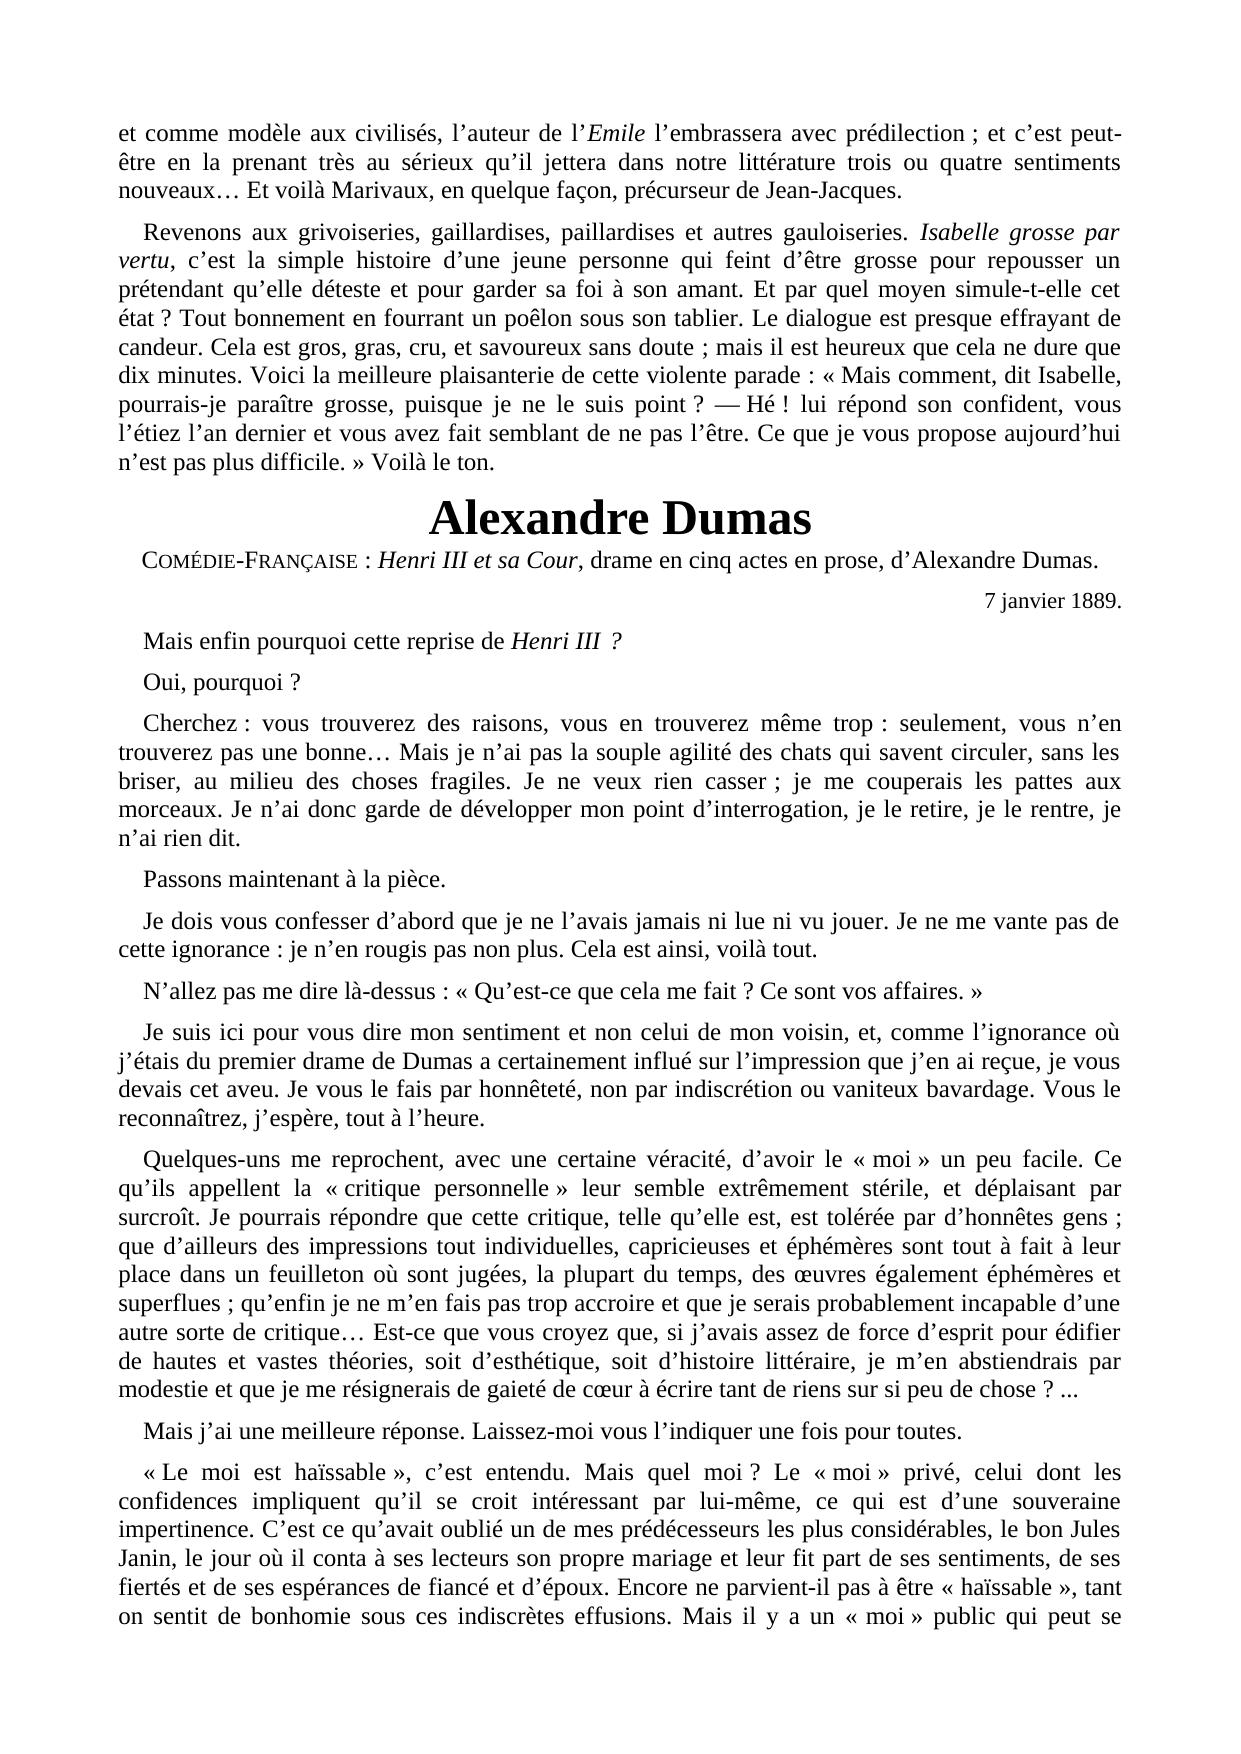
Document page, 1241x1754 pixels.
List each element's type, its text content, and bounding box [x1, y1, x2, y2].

text et comme modèle aux civilisés, l’auteur de l’Emile l’embrassera avec prédilection ; et c’est peut-être en la prenant très au sérieux qu’il jettera dans notre littérature trois ou quatre sentiments nouveaux… Et voilà Marivaux, en quelque façon, précurseur de Jean-Jacques. [118, 118, 1122, 204]
text Revenons aux grivoiseries, gaillardises, paillardises et autres gauloiseries. Isabelle grosse par vertu, c’est la simple histoire d’une jeune personne qui feint d’être grosse pour repousser un prétendant qu’elle déteste et pour garder sa foi à son amant. Et par quel moyen simule-t-elle cet état ? Tout bonnement en fourrant un poêlon sous son tablier. Le dialogue est presque effrayant de candeur. Cela est gros, gras, cru, et savoureux sans doute ; mais il est heureux que cela ne dure que dix minutes. Voici la meilleure plaisanterie de cette violente parade : « Mais comment, dit Isabelle, pourrais-je paraître grosse, puisque je ne le suis point ? — Hé ! lui répond son confident, vous l’étiez l’an dernier et vous avez fait semblant de ne pas l’être. Ce que je vous propose aujourd’hui n’est pas plus difficile. » Voilà le ton. [118, 217, 1122, 476]
subtitle Alexandre Dumas [118, 488, 1122, 546]
text Mais enfin pourquoi cette reprise de Henri III ? [118, 626, 1122, 654]
text Je dois vous confesser d’abord que je ne l’avais jamais ni lue ni vu jouer. Je ne me vante pas de cette ignorance : je n’en rougis pas non plus. Cela est ainsi, voilà tout. [118, 906, 1122, 963]
text Mais j’ai une meilleure réponse. Laissez-moi vous l’indiquer une fois pour toutes. [118, 1416, 1122, 1444]
text Cherchez : vous trouverez des raisons, vous en trouverez même trop : seulement, vous n’en trouverez pas une bonne… Mais je n’ai pas la souple agilité des chats qui savent circuler, sans les briser, au milieu des choses fragiles. Je ne veux rien casser ; je me couperais les pattes aux morceaux. Je n’ai donc garde de développer mon point d’interrogation, je le retire, je le rentre, je n’ai rien dit. [118, 708, 1122, 852]
text Quelques-uns me reprochent, avec une certaine véracité, d’avoir le « moi » un peu facile. Ce qu’ils appellent la « critique personnelle » leur semble extrêmement stérile, et déplaisant par surcroît. Je pourrais répondre que cette critique, telle qu’elle est, est tolérée par d’honnêtes gens ; que d’ailleurs des impressions tout individuelles, capricieuses et éphémères sont tout à fait à leur place dans un feuilleton où sont jugées, la plupart du temps, des œuvres également éphémères et superflues ; qu’enfin je ne m’en fais pas trop accroire et que je serais probablement incapable d’une autre sorte de critique… Est-ce que vous croyez que, si j’avais assez de force d’esprit pour édifier de hautes et vastes théories, soit d’esthétique, soit d’histoire littéraire, je m’en abstiendrais par modestie et que je me résignerais de gaieté de cœur à écrire tant de riens sur si peu de chose ? ... [118, 1144, 1122, 1403]
text Je suis ici pour vous dire mon sentiment et non celui de mon voisin, et, comme l’ignorance où j’étais du premier drame de Dumas a certainement influé sur l’impression que j’en ai reçue, je vous devais cet aveu. Je vous le fais par honnêteté, non par indiscrétion ou vaniteux bavardage. Vous le reconnaîtrez, j’espère, tout à l’heure. [118, 1017, 1122, 1132]
text N’allez pas me dire là-dessus : « Qu’est-ce que cela me fait ? Ce sont vos affaires. » [118, 976, 1122, 1004]
text « Le moi est haïssable », c’est entendu. Mais quel moi ? Le « moi » privé, celui dont les confidences impliquent qu’il se croit intéressant par lui-même, ce qui est d’une souveraine impertinence. C’est ce qu’avait oublié un de mes prédécesseurs les plus considérables, le bon Jules Janin, le jour où il conta à ses lecteurs son propre mariage et leur fit part de ses sentiments, de ses fiertés et de ses espérances de fiancé et d’époux. Encore ne parvient-il pas à être « haïssable », tant on sentit de bonhomie sous ces indiscrètes effusions. Mais il y a un « moi » public qui peut se [118, 1457, 1122, 1629]
text 7 janvier 1889. [118, 587, 1122, 613]
subtitle Comédie-Française : Henri III et sa Cour, drame en cinq actes en prose, d’Alexandre Dumas. [118, 546, 1122, 574]
text Oui, pourquoi ? [118, 667, 1122, 696]
text Passons maintenant à la pièce. [118, 864, 1122, 893]
